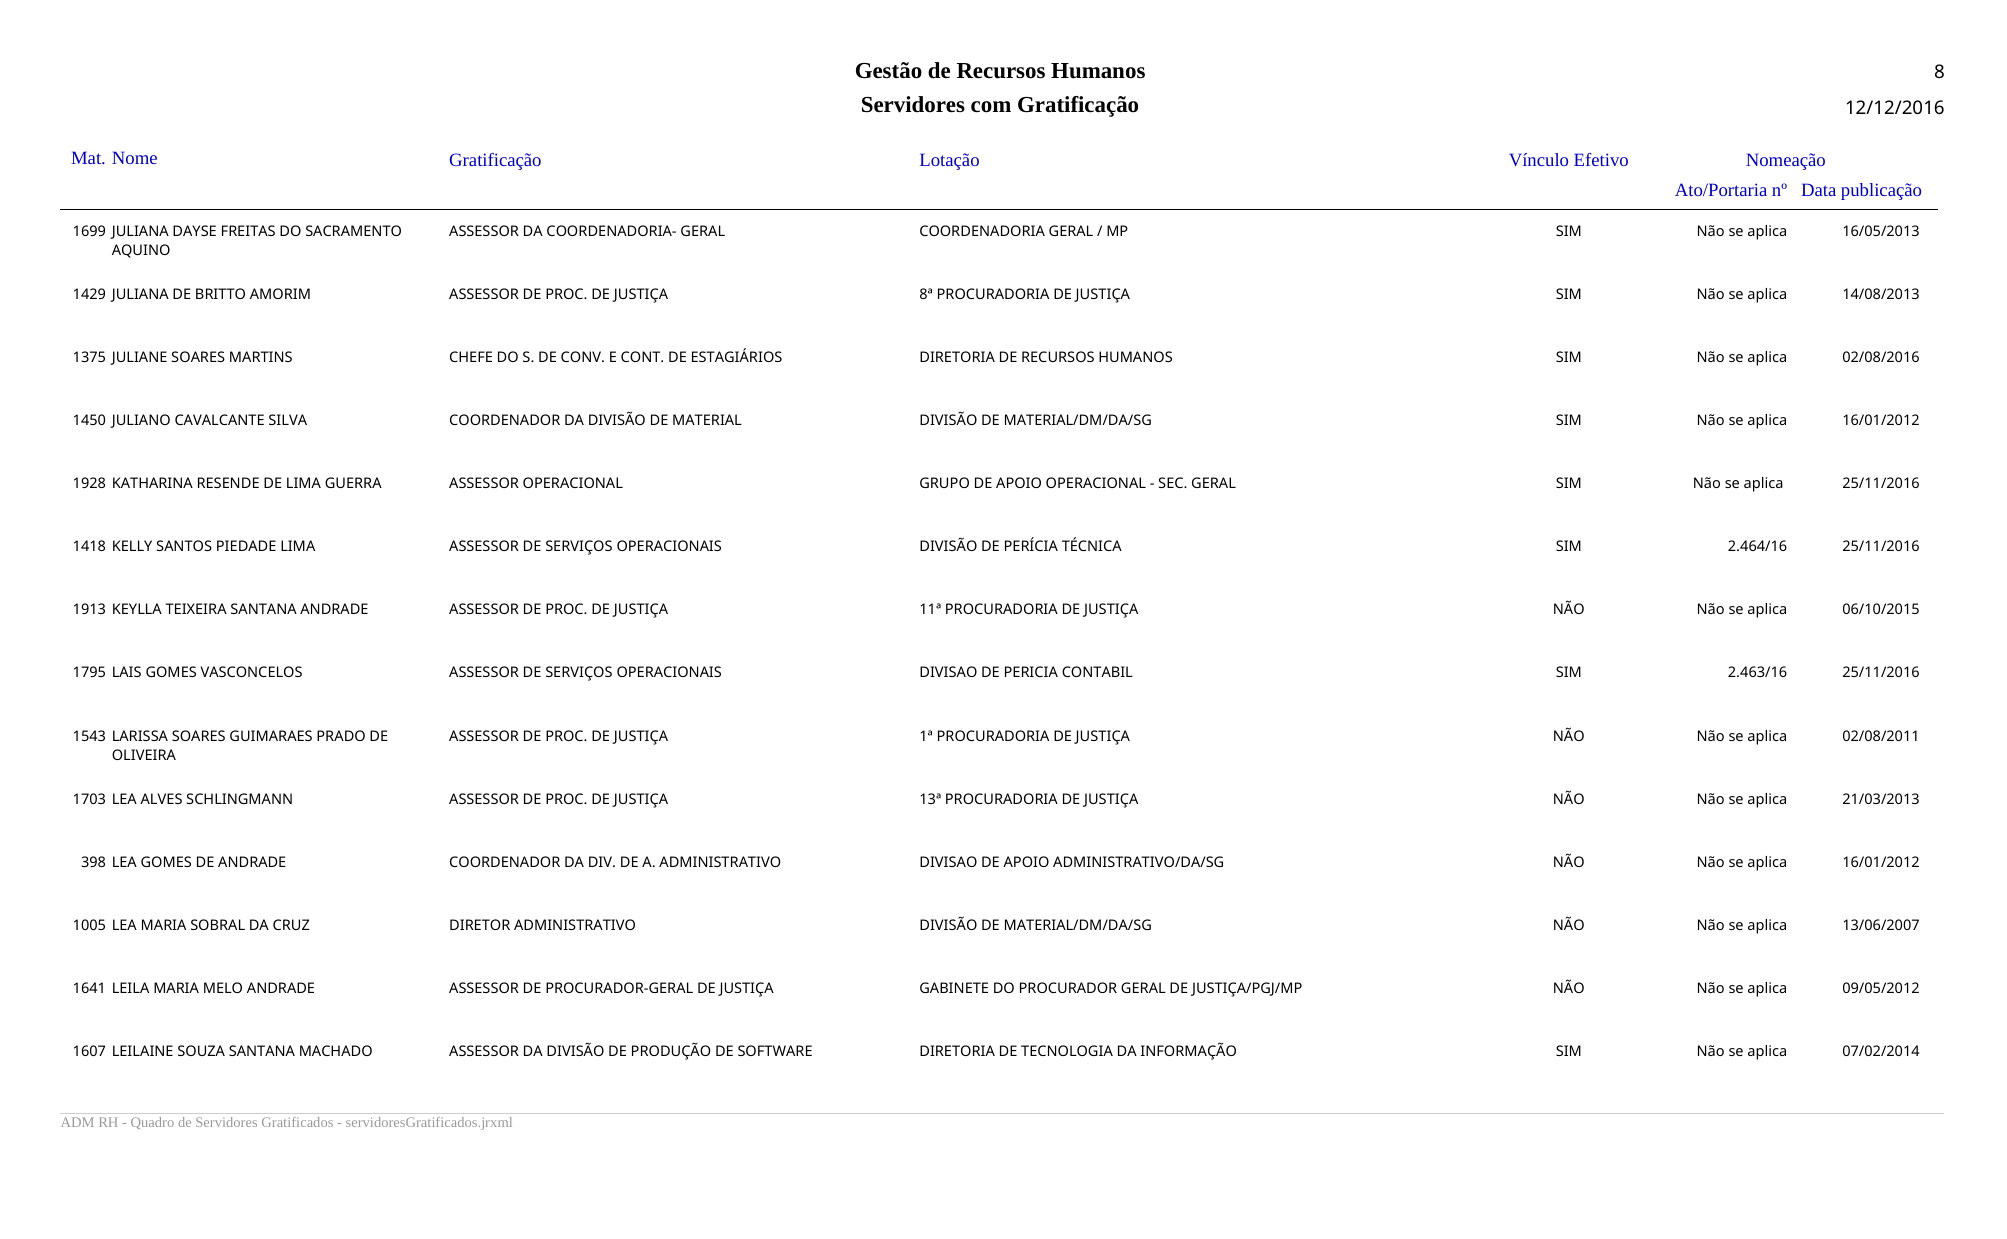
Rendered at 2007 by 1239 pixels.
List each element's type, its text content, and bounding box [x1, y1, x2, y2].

table_cell [0, 410, 9, 438]
table_cell [910, 789, 919, 817]
table_cell [440, 725, 449, 754]
table_cell [910, 915, 919, 943]
table_cell [0, 149, 44, 177]
table_cell [0, 789, 9, 817]
table_cell [910, 565, 919, 578]
table_cell [1787, 536, 1792, 564]
table_header Nome [112, 147, 199, 177]
table_cell [1486, 473, 1495, 501]
table_cell [0, 628, 112, 641]
table_cell [106, 852, 112, 880]
table_cell [0, 347, 9, 375]
table_cell [1486, 852, 1495, 880]
table_cell [1920, 1041, 2007, 1069]
table_cell [0, 249, 112, 262]
table_cell JULIANA DE BRITTO AMORIM [112, 284, 440, 343]
table_cell COORDENADOR DA DIV. DE A. ADMINISTRATIVO [449, 852, 910, 912]
table_cell [910, 599, 919, 628]
table_cell LEA GOMES DE ANDRADE [112, 852, 440, 912]
table_cell Vínculo Efetivo [1495, 149, 1642, 178]
table_cell [1642, 410, 1649, 438]
table_cell Não se aplica [1649, 473, 1787, 501]
table_cell 16/01/2012 [1793, 852, 1919, 880]
table_cell [440, 249, 449, 262]
table_cell 1429 [9, 284, 106, 312]
table_cell [106, 978, 112, 1006]
table_cell [910, 515, 919, 533]
table_cell [1486, 704, 2007, 722]
table_cell [1787, 789, 1792, 817]
table_cell Não se aplica [1649, 410, 1787, 438]
table_cell Gestão de Recursos Humanos [213, 57, 1787, 85]
table_cell Não se aplica [1649, 915, 1787, 943]
table_header [0, 0, 2007, 57]
table_cell [1642, 628, 2007, 641]
table_cell [1787, 978, 1792, 1006]
table_cell [1486, 957, 2007, 975]
table_cell NÃO [1495, 789, 1642, 831]
table_cell [1787, 915, 1792, 943]
table_cell [440, 473, 449, 501]
table_cell [1920, 284, 2007, 312]
table_cell [1642, 1070, 2007, 1083]
table_cell [1486, 1041, 1495, 1069]
table_cell Não se aplica [1649, 220, 1787, 249]
table_cell [1486, 501, 1495, 515]
table_cell NÃO [1495, 725, 1642, 767]
table_cell [910, 263, 919, 280]
table_cell Não se aplica [1649, 978, 1787, 1006]
table_cell [440, 754, 449, 767]
table_cell [0, 220, 9, 249]
table_cell SIM [1495, 410, 1642, 452]
table_cell [440, 789, 449, 817]
table_header Mat. [44, 147, 106, 177]
table_cell LARISSA SOARES GUIMARAES PRADO DE OLIVEIRA [112, 725, 440, 785]
table_cell 8 [1790, 59, 1944, 85]
table_cell [1486, 284, 1495, 312]
table_cell Não se aplica [1649, 852, 1787, 880]
table_cell [1486, 326, 2007, 343]
table_cell ASSESSOR DE PROC. DE JUSTIÇA [449, 599, 910, 659]
table_cell [0, 438, 112, 452]
table_cell [0, 1006, 112, 1020]
table_cell [0, 641, 112, 659]
table_cell [0, 123, 2007, 147]
table_cell COORDENADORIA GERAL / MP [919, 220, 1486, 280]
table_cell [1787, 662, 1792, 691]
table_cell [1787, 410, 1792, 438]
table_cell [910, 1070, 919, 1083]
table_cell Não se aplica [1649, 725, 1787, 754]
table_cell [1642, 536, 1649, 564]
table_cell [1642, 375, 2007, 389]
table_cell SIM [1495, 220, 1642, 262]
table_cell [1486, 312, 1495, 326]
table_cell 25/11/2016 [1793, 536, 1919, 564]
table_cell [910, 880, 919, 894]
table_cell [440, 662, 449, 691]
table_cell DIRETOR ADMINISTRATIVO [449, 915, 910, 975]
table_cell [1787, 725, 1792, 754]
table_cell [1920, 599, 2007, 628]
table_cell [0, 536, 9, 564]
table_cell [0, 95, 213, 123]
table_cell GRUPO DE APOIO OPERACIONAL - SEC. GERAL [919, 473, 1486, 533]
table_cell [440, 410, 449, 438]
table_cell [1486, 789, 1495, 817]
table_cell [1486, 347, 1495, 375]
table_cell [440, 628, 449, 641]
table_cell DIRETORIA DE RECURSOS HUMANOS [919, 347, 1486, 407]
table_cell [1642, 501, 2007, 515]
table_cell [440, 599, 449, 628]
table_cell [1642, 915, 1649, 943]
table_cell ASSESSOR OPERACIONAL [449, 473, 910, 533]
table_cell 8ª PROCURADORIA DE JUSTIÇA [919, 284, 1486, 343]
table_cell [440, 817, 449, 831]
table_cell [106, 284, 112, 312]
table_cell [1486, 220, 1495, 249]
table_cell Não se aplica [1649, 284, 1787, 312]
table_cell [0, 599, 9, 628]
table_cell [0, 831, 112, 848]
table_cell 13/06/2007 [1793, 915, 1919, 943]
table_cell [1642, 725, 1649, 754]
table_cell [0, 852, 9, 880]
table_cell [910, 978, 919, 1006]
table_cell CHEFE DO S. DE CONV. E CONT. DE ESTAGIÁRIOS [449, 347, 910, 407]
table_cell LAIS GOMES VASCONCELOS [112, 662, 440, 722]
table_cell [1486, 817, 1495, 831]
table_cell [0, 1083, 112, 1101]
table_cell [910, 691, 919, 704]
table_cell [910, 943, 919, 957]
table_cell [1486, 452, 2007, 470]
table_cell [910, 501, 919, 515]
table_cell [1486, 263, 2007, 280]
table_cell ASSESSOR DE SERVIÇOS OPERACIONAIS [449, 662, 910, 722]
table_cell DIVISÃO DE MATERIAL/DM/DA/SG [919, 410, 1486, 470]
table_cell ASSESSOR DE SERVIÇOS OPERACIONAIS [449, 536, 910, 596]
table_cell [1642, 149, 1649, 177]
table_cell [1642, 852, 1649, 880]
table_cell [1920, 347, 2007, 375]
table_cell ASSESSOR DE PROC. DE JUSTIÇA [449, 725, 910, 785]
table_cell 1913 [9, 599, 106, 628]
table_cell [1920, 789, 2007, 817]
table_cell [440, 704, 449, 722]
table_cell [1787, 220, 1792, 249]
table_cell [0, 501, 112, 515]
table_cell [1945, 1113, 2007, 1137]
table_cell [910, 704, 919, 722]
table_cell [1486, 691, 1495, 704]
table_cell [910, 641, 919, 659]
table_cell [0, 312, 112, 326]
table_cell COORDENADOR DA DIVISÃO DE MATERIAL [449, 410, 910, 470]
table_cell [1787, 284, 1792, 312]
table_cell [910, 957, 919, 975]
table_cell Não se aplica [1649, 599, 1787, 628]
table_cell 11ª PROCURADORIA DE JUSTIÇA [919, 599, 1486, 659]
table_cell [1642, 599, 1649, 628]
table_cell 1928 [9, 473, 106, 501]
table_cell [910, 628, 919, 641]
table_cell [0, 565, 112, 578]
table_cell [910, 662, 919, 691]
table_cell DIVISAO DE PERICIA CONTABIL [919, 662, 1486, 722]
table_cell [106, 149, 112, 177]
table_cell NÃO [1495, 978, 1642, 1020]
table_cell [0, 662, 9, 691]
table_cell [910, 473, 919, 501]
table_cell [0, 1070, 112, 1083]
table_cell [0, 725, 9, 754]
table_cell [440, 894, 449, 912]
table_cell [440, 347, 449, 375]
table_cell [440, 880, 449, 894]
table_cell [440, 691, 449, 704]
table_cell [0, 389, 112, 407]
table_cell 25/11/2016 [1793, 473, 1919, 501]
table_cell [440, 536, 449, 564]
table_cell DIVISÃO DE PERÍCIA TÉCNICA [919, 536, 1486, 596]
table_cell [440, 326, 449, 343]
table_cell 398 [9, 852, 106, 880]
table_cell [1642, 817, 2007, 831]
table_cell [0, 578, 112, 596]
table_cell [1787, 852, 1792, 880]
table_cell [0, 691, 112, 704]
table_cell LEILAINE SOUZA SANTANA MACHADO [112, 1041, 440, 1101]
table_cell 02/08/2011 [1793, 725, 1919, 754]
table_cell [1486, 725, 1495, 754]
table_cell [0, 452, 112, 470]
table_cell [1642, 1006, 2007, 1020]
table_cell [1920, 536, 2007, 564]
table_cell [910, 578, 919, 596]
table_cell [1486, 880, 1495, 894]
table_cell [0, 263, 112, 280]
table_cell ASSESSOR DE PROCURADOR-GERAL DE JUSTIÇA [449, 978, 910, 1038]
table_cell [0, 375, 112, 389]
table_cell 1005 [9, 915, 106, 943]
table_cell [1486, 375, 1495, 389]
table_cell [0, 704, 112, 722]
table_cell [0, 515, 112, 533]
table_cell [910, 220, 919, 249]
table_cell [1486, 831, 2007, 848]
table_cell [1486, 410, 1495, 438]
table_cell [910, 347, 919, 375]
table_cell [910, 831, 919, 848]
table_cell [1486, 628, 1495, 641]
table_cell SIM [1495, 662, 1642, 704]
table_cell [1486, 1020, 2007, 1038]
table_cell Não se aplica [1649, 347, 1787, 375]
table_cell SIM [1495, 536, 1642, 578]
table_cell 02/08/2016 [1793, 347, 1919, 375]
table_cell [1922, 179, 2007, 208]
table_cell [440, 831, 449, 848]
table_cell [440, 957, 449, 975]
table_cell 1795 [9, 662, 106, 691]
table_cell NÃO [1495, 915, 1642, 957]
table_cell [0, 957, 112, 975]
table_cell Não se aplica [1649, 789, 1787, 817]
table_cell [1642, 789, 1649, 817]
table_cell ASSESSOR DA COORDENADORIA- GERAL [449, 220, 910, 280]
table_cell [1486, 978, 1495, 1006]
table_cell [1920, 915, 2007, 943]
table_cell 25/11/2016 [1793, 662, 1919, 691]
table_cell [910, 1083, 919, 1101]
table_cell 1699 [9, 220, 106, 249]
table_cell [910, 149, 919, 177]
table_cell [106, 410, 112, 438]
table_cell [440, 852, 449, 880]
table_cell 1703 [9, 789, 106, 817]
table_cell 12/12/2016 [1790, 95, 1944, 123]
table_cell Ato/Portaria nº [1649, 179, 1787, 208]
table_cell SIM [1495, 473, 1642, 515]
table_cell ASSESSOR DE PROC. DE JUSTIÇA [449, 789, 910, 848]
table_cell [440, 220, 449, 249]
table_cell [910, 817, 919, 831]
table_cell [440, 768, 449, 785]
table_cell Nomeação [1649, 149, 1922, 178]
table_cell [1787, 347, 1792, 375]
table_cell [910, 536, 919, 564]
table_cell [1642, 438, 2007, 452]
table_cell DIVISÃO DE MATERIAL/DM/DA/SG [919, 915, 1486, 975]
table_cell [0, 85, 2007, 91]
table_cell [440, 943, 449, 957]
table_cell [1486, 894, 2007, 912]
table_cell [106, 1041, 112, 1069]
table_cell [910, 894, 919, 912]
table_cell [106, 536, 112, 564]
table_cell [440, 312, 449, 326]
table_cell [440, 515, 449, 533]
table_cell [910, 1020, 919, 1038]
table_cell [440, 578, 449, 596]
table_cell [1787, 473, 1792, 501]
table_cell JULIANA DAYSE FREITAS DO SACRAMENTO AQUINO [112, 220, 440, 280]
table_cell [0, 915, 9, 943]
table_cell [1922, 149, 2007, 177]
table_cell [1920, 852, 2007, 880]
table_cell ADM RH - Quadro de Servidores Gratificados - servidoresGratificados.jrxml [60, 1114, 1944, 1137]
table_cell LEA MARIA SOBRAL DA CRUZ [112, 915, 440, 975]
table_cell KELLY SANTOS PIEDADE LIMA [112, 536, 440, 596]
table_cell [0, 473, 9, 501]
table_cell 1607 [9, 1041, 106, 1069]
table_cell [440, 1006, 449, 1020]
table_cell [440, 978, 449, 1006]
table_cell [910, 1006, 919, 1020]
table_cell [1486, 536, 1495, 564]
table_cell [1486, 754, 1495, 767]
table_cell [1920, 978, 2007, 1006]
table_cell NÃO [1495, 599, 1642, 641]
table_cell Não se aplica [1649, 1041, 1787, 1069]
table_cell [0, 754, 112, 767]
table_cell [1642, 347, 1649, 375]
table_cell [910, 249, 919, 262]
table_cell [910, 326, 919, 343]
table_cell [1787, 599, 1792, 628]
table_cell Lotação [919, 149, 1486, 178]
table_cell 14/08/2013 [1793, 284, 1919, 312]
table_cell [1945, 59, 2007, 85]
table_cell 07/02/2014 [1793, 1041, 1919, 1069]
table_cell [1486, 599, 1495, 628]
table_cell ASSESSOR DE PROC. DE JUSTIÇA [449, 284, 910, 343]
table_cell LEA ALVES SCHLINGMANN [112, 789, 440, 848]
table_cell [1642, 691, 2007, 704]
table_cell [1642, 312, 2007, 326]
table_cell [0, 817, 112, 831]
table_cell [1486, 249, 1495, 262]
table_cell [106, 599, 112, 628]
table_cell [1642, 662, 1649, 691]
table_cell [1787, 1041, 1792, 1069]
table_cell [440, 565, 449, 578]
table_cell [440, 1083, 449, 1101]
table_cell [0, 211, 2007, 220]
table_cell 2.463/16 [1649, 662, 1787, 691]
table_cell [1920, 220, 2007, 249]
table_cell 1450 [9, 410, 106, 438]
table_cell [910, 852, 919, 880]
table_cell [1642, 565, 2007, 578]
table_cell [0, 1113, 60, 1137]
table_cell [440, 641, 449, 659]
table_cell [1486, 1006, 1495, 1020]
table_cell [440, 389, 449, 407]
table_cell [1642, 220, 1649, 249]
table_cell [1486, 915, 1495, 943]
table_cell [440, 452, 449, 470]
table_cell [1920, 725, 2007, 754]
table_cell [1486, 768, 2007, 785]
table_cell 16/01/2012 [1793, 410, 1919, 438]
table_cell DIVISAO DE APOIO ADMINISTRATIVO/DA/SG [919, 852, 1486, 912]
table_cell [910, 768, 919, 785]
table_cell [1642, 943, 2007, 957]
table_cell [1642, 754, 2007, 767]
table_cell [1486, 943, 1495, 957]
table_cell KEYLLA TEIXEIRA SANTANA ANDRADE [112, 599, 440, 659]
table_cell [1486, 662, 1495, 691]
table_cell [0, 59, 213, 85]
table_cell [0, 1041, 9, 1069]
table_cell 1641 [9, 978, 106, 1006]
table_cell [1920, 662, 2007, 691]
table_cell [440, 263, 449, 280]
table_cell [910, 1041, 919, 1069]
table_cell [440, 375, 449, 389]
table_cell 2.464/16 [1649, 536, 1787, 564]
table_cell ASSESSOR DA DIVISÃO DE PRODUÇÃO DE SOFTWARE [449, 1041, 910, 1101]
table_cell [0, 978, 9, 1006]
table_cell [1486, 565, 1495, 578]
table_cell [1642, 249, 2007, 262]
table_cell 1ª PROCURADORIA DE JUSTIÇA [919, 725, 1486, 785]
table_cell 1375 [9, 347, 106, 375]
table_cell [199, 149, 449, 177]
table_cell [1642, 880, 2007, 894]
table_cell [1642, 978, 1649, 1006]
table_cell [0, 894, 112, 912]
table_cell [106, 220, 112, 249]
table_cell Gratificação [449, 149, 910, 178]
table_cell KATHARINA RESENDE DE LIMA GUERRA [112, 473, 440, 533]
table_cell [910, 725, 919, 754]
table_cell [0, 880, 112, 894]
table_cell SIM [1495, 1041, 1642, 1083]
table_cell [1945, 95, 2007, 123]
table_cell 16/05/2013 [1793, 220, 1919, 249]
table_cell JULIANO CAVALCANTE SILVA [112, 410, 440, 470]
table_cell 06/10/2015 [1793, 599, 1919, 628]
table_cell [440, 915, 449, 943]
table_cell [1486, 1070, 1495, 1083]
table_cell [910, 438, 919, 452]
table_cell [1920, 473, 2007, 501]
table_cell [106, 662, 112, 691]
table_cell LEILA MARIA MELO ANDRADE [112, 978, 440, 1038]
table_cell [1486, 389, 2007, 407]
table_cell [1486, 1083, 2007, 1101]
table_cell [440, 1020, 449, 1038]
table_cell [1486, 149, 1495, 177]
table_cell [1486, 438, 1495, 452]
table_cell 09/05/2012 [1793, 978, 1919, 1006]
table_cell [440, 438, 449, 452]
table_cell [1920, 410, 2007, 438]
table_cell [910, 389, 919, 407]
table_cell [910, 452, 919, 470]
table_cell [106, 473, 112, 501]
table_cell [0, 1101, 2007, 1113]
table_cell [440, 284, 449, 312]
table_cell [1642, 1041, 1649, 1069]
table_cell 1418 [9, 536, 106, 564]
table_cell [0, 284, 9, 312]
table_cell JULIANE SOARES MARTINS [112, 347, 440, 407]
table_cell [910, 312, 919, 326]
table_cell [440, 501, 449, 515]
table_cell [1486, 515, 2007, 533]
table_cell [106, 725, 112, 754]
table_cell [910, 284, 919, 312]
table_cell [1486, 641, 2007, 659]
table_cell [0, 179, 1649, 208]
table_cell SIM [1495, 284, 1642, 326]
table_cell Data publicação [1787, 179, 1922, 208]
table_cell [106, 347, 112, 375]
table_cell [1642, 284, 1649, 312]
table_cell [106, 915, 112, 943]
table_cell [0, 768, 112, 785]
table_cell [0, 1020, 112, 1038]
table_cell [910, 410, 919, 438]
table_cell 13ª PROCURADORIA DE JUSTIÇA [919, 789, 1486, 848]
table_cell [910, 375, 919, 389]
table_cell [440, 1070, 449, 1083]
table_cell [106, 789, 112, 817]
table_cell [0, 326, 112, 343]
table_cell DIRETORIA DE TECNOLOGIA DA INFORMAÇÃO [919, 1041, 1486, 1101]
table_cell SIM [1495, 347, 1642, 389]
table_cell GABINETE DO PROCURADOR GERAL DE JUSTIÇA/PGJ/MP [919, 978, 1486, 1038]
table_cell [0, 943, 112, 957]
table_cell [910, 754, 919, 767]
table_cell 21/03/2013 [1793, 789, 1919, 817]
table_cell Servidores com Gratificação [213, 91, 1787, 123]
table_cell [1486, 578, 2007, 596]
table_cell [1642, 473, 1649, 501]
table_cell [440, 1041, 449, 1069]
table_cell NÃO [1495, 852, 1642, 894]
table_cell 1543 [9, 725, 106, 754]
